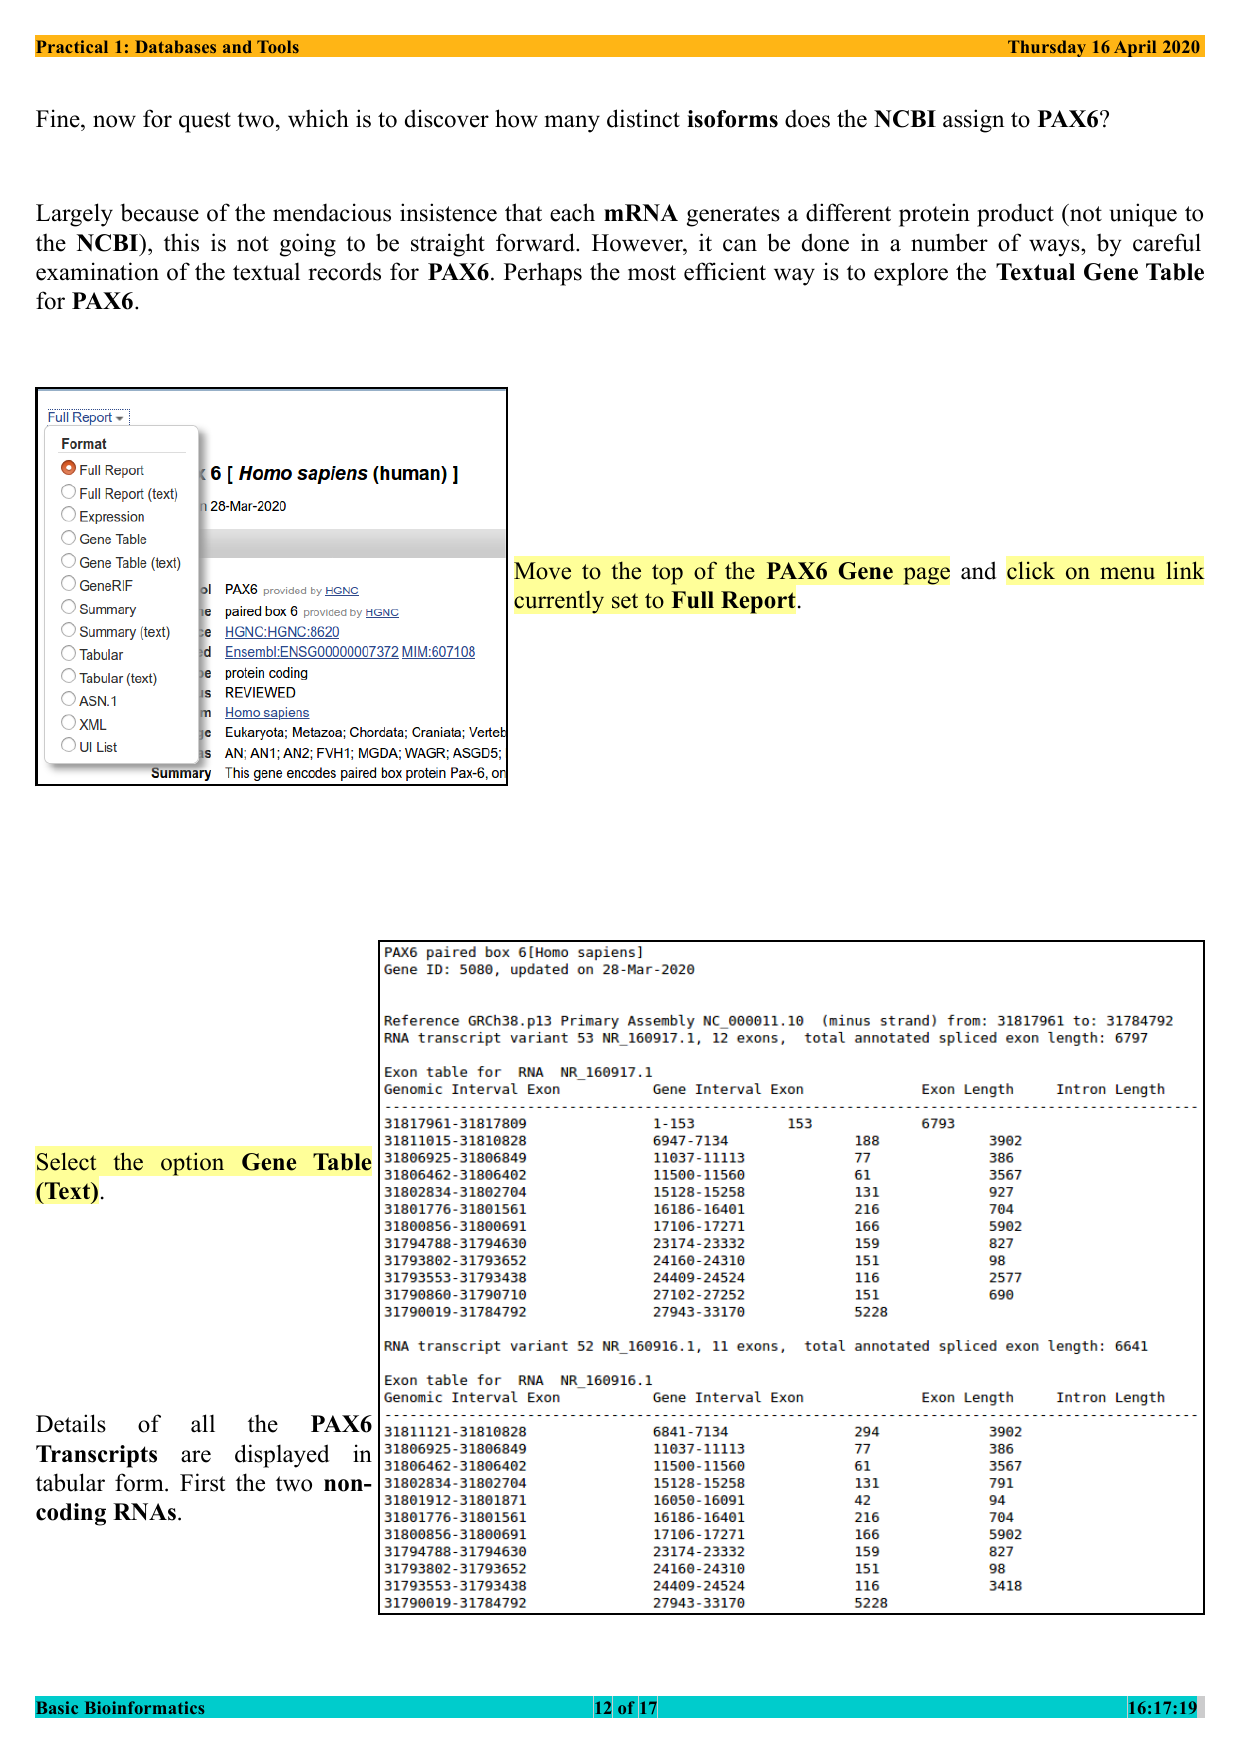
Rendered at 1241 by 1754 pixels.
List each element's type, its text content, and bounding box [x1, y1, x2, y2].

text Move to the top of the PAX6 Gene page and click on menu link currently set to Full Report. [508, 556, 1205, 614]
text Fine, now for quest two, which is to discover how many distinct isoforms does the NCBI assign to PAX6? [35, 104, 1205, 133]
text Details of all the PAX6 Transcripts are displayed in tabular form. First the two non-coding RNAs. [35, 1409, 378, 1526]
text Select the option Gene Table (Text). [35, 1146, 378, 1204]
picture [380, 942, 1203, 1613]
text Largely because of the mendacious insistence that each mRNA generates a different protein product (not unique to the NCBI), this is not going to be straight forward. However, it can be done in a number of ways, by careful examination of the textual records for PAX6. Perhaps the most efficient way is to explore the Textual Gene Table for PAX6. [35, 198, 1205, 314]
picture [38, 389, 506, 784]
